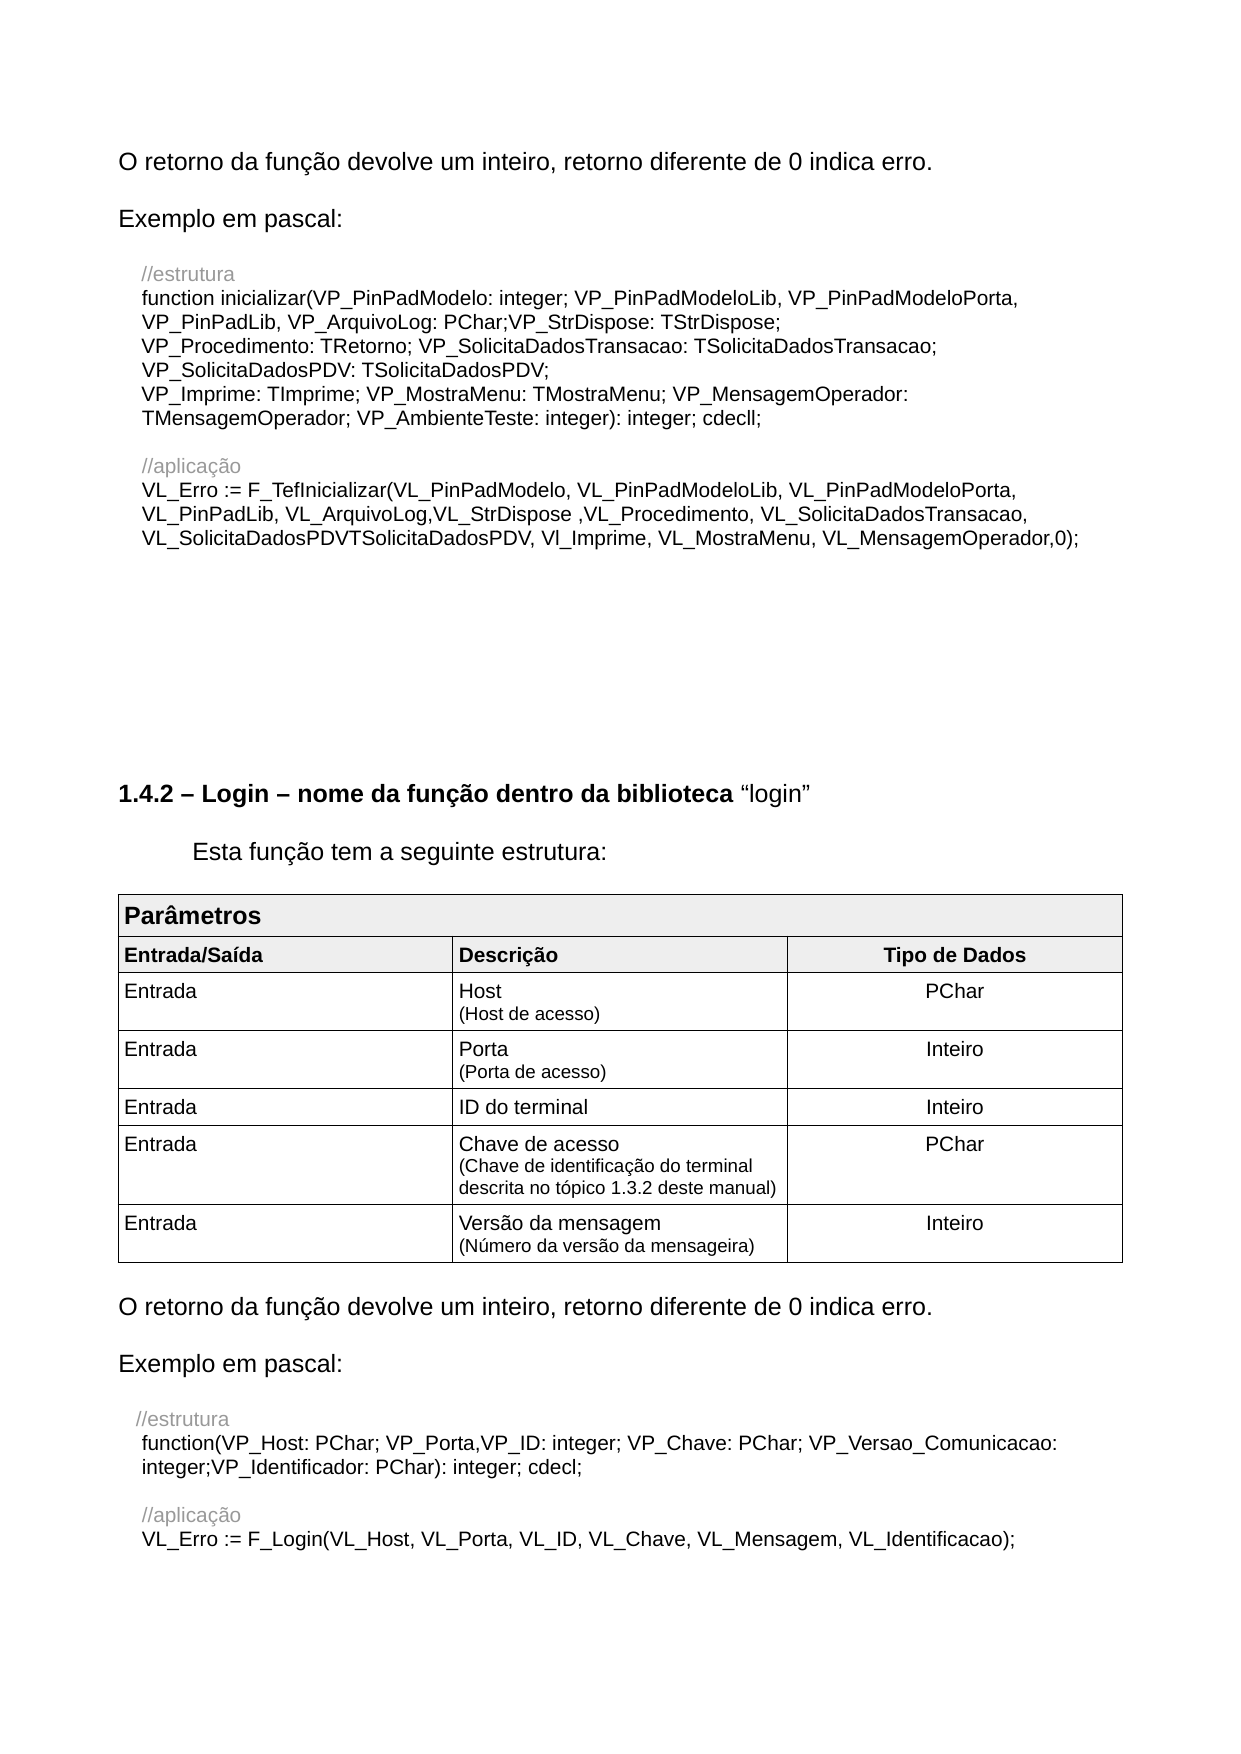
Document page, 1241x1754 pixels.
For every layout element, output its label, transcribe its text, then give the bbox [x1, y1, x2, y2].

table_cell Entrada [119, 973, 452, 1030]
text VL_Erro := F_Login(VL_Host, VL_Porta, VL_ID, VL_Chave, VL_Mensagem, VL_Identificacao); [118, 1527, 1122, 1551]
table_cell Entrada [119, 1089, 452, 1124]
text //aplicação [118, 1503, 1122, 1527]
text Exemplo em pascal: [118, 204, 1122, 233]
text //estrutura [118, 262, 1122, 286]
table_cell Inteiro [788, 1031, 1122, 1088]
table_header Parâmetros [119, 895, 1122, 936]
text VP_Procedimento: TRetorno; VP_SolicitaDadosTransacao: TSolicitaDadosTransacao; VP_SolicitaDadosPDV: TSolicitaDadosPDV; [118, 334, 1122, 382]
text function(VP_Host: PChar; VP_Porta,VP_ID: integer; VP_Chave: PChar; VP_Versao_Comunicacao: integer;VP_Identificador: PChar): integer; cdecl; [118, 1431, 1122, 1479]
text 1.4.2 – Login – nome da função dentro da biblioteca “login” [118, 779, 1122, 808]
table_cell Entrada [119, 1126, 452, 1204]
table_cell PChar [788, 1126, 1122, 1204]
table_cell ID do terminal [453, 1089, 787, 1124]
table_cell Host (Host de acesso) [453, 973, 787, 1030]
text function inicializar(VP_PinPadModelo: integer; VP_PinPadModeloLib, VP_PinPadModeloPorta, VP_PinPadLib, VP_ArquivoLog: PChar;VP_StrDispose: TStrDispose; [118, 286, 1122, 334]
text Exemplo em pascal: [118, 1349, 1122, 1378]
table_cell PChar [788, 973, 1122, 1030]
table_cell Entrada [119, 1031, 452, 1088]
text Esta função tem a seguinte estrutura: [118, 837, 1122, 866]
text VP_Imprime: TImprime; VP_MostraMenu: TMostraMenu; VP_MensagemOperador: TMensagemOperador; VP_AmbienteTeste: integer): integer; cdecll; [118, 382, 1122, 429]
table_cell Entrada/Saída [119, 937, 452, 972]
table_cell Porta (Porta de acesso) [453, 1031, 787, 1088]
table_cell Tipo de Dados [788, 937, 1122, 972]
table_cell Versão da mensagem (Número da versão da mensageira) [453, 1205, 787, 1262]
text //estrutura [118, 1407, 1122, 1431]
table_cell Inteiro [788, 1205, 1122, 1262]
table_cell Chave de acesso (Chave de identificação do terminal descrita no tópico 1.3.2 deste manual) [453, 1126, 787, 1204]
table_cell Entrada [119, 1205, 452, 1262]
text O retorno da função devolve um inteiro, retorno diferente de 0 indica erro. [118, 147, 1122, 176]
text //aplicação [118, 453, 1122, 477]
table_cell Inteiro [788, 1089, 1122, 1124]
text O retorno da função devolve um inteiro, retorno diferente de 0 indica erro. [118, 1292, 1122, 1321]
text VL_Erro := F_TefInicializar(VL_PinPadModelo, VL_PinPadModeloLib, VL_PinPadModeloPorta, VL_PinPadLib, VL_ArquivoLog,VL_StrDispose ,VL_Procedimento, VL_SolicitaDadosTransacao, VL_SolicitaDadosPDVTSolicitaDadosPDV, Vl_Imprime, VL_MostraMenu, VL_MensagemOperador,0); [118, 477, 1122, 549]
table_cell Descrição [453, 937, 787, 972]
